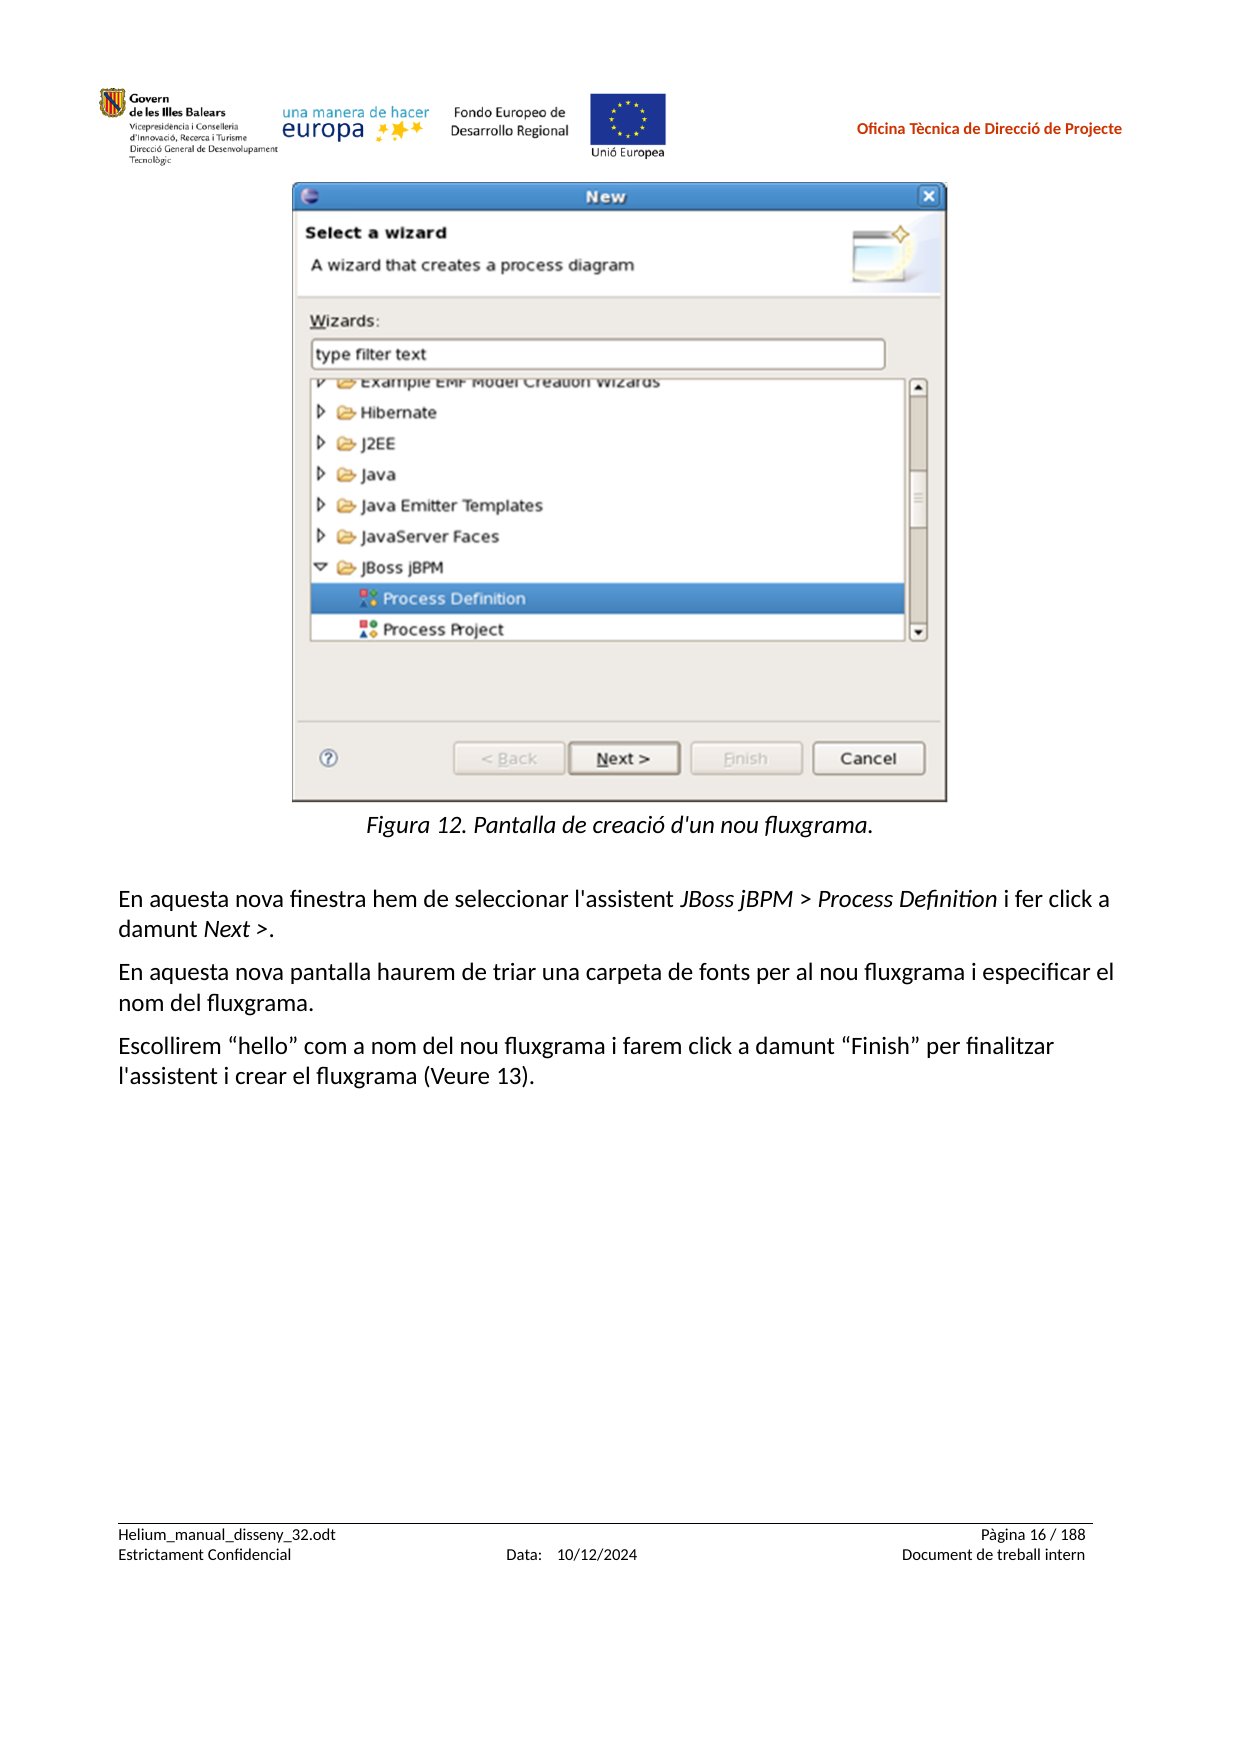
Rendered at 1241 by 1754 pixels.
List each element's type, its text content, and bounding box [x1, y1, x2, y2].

text Figura 12. Pantalla de creació d'un nou fluxgrama. [290, 810, 950, 840]
picture [99, 87, 668, 166]
picture [290, 180, 950, 810]
text En aquesta nova pantalla haurem de triar una carpeta de fonts per al nou fluxgrama i especificar el nom del fluxgrama. [118, 956, 1122, 1017]
text Escollirem “hello” com a nom del nou fluxgrama i farem click a damunt “Finish” per finalitzar l'assistent i crear el fluxgrama (Veure 13). [118, 1030, 1122, 1091]
text En aquesta nova finestra hem de seleccionar l'assistent JBoss jBPM > Process Definition i fer click a damunt Next >. [118, 883, 1122, 944]
